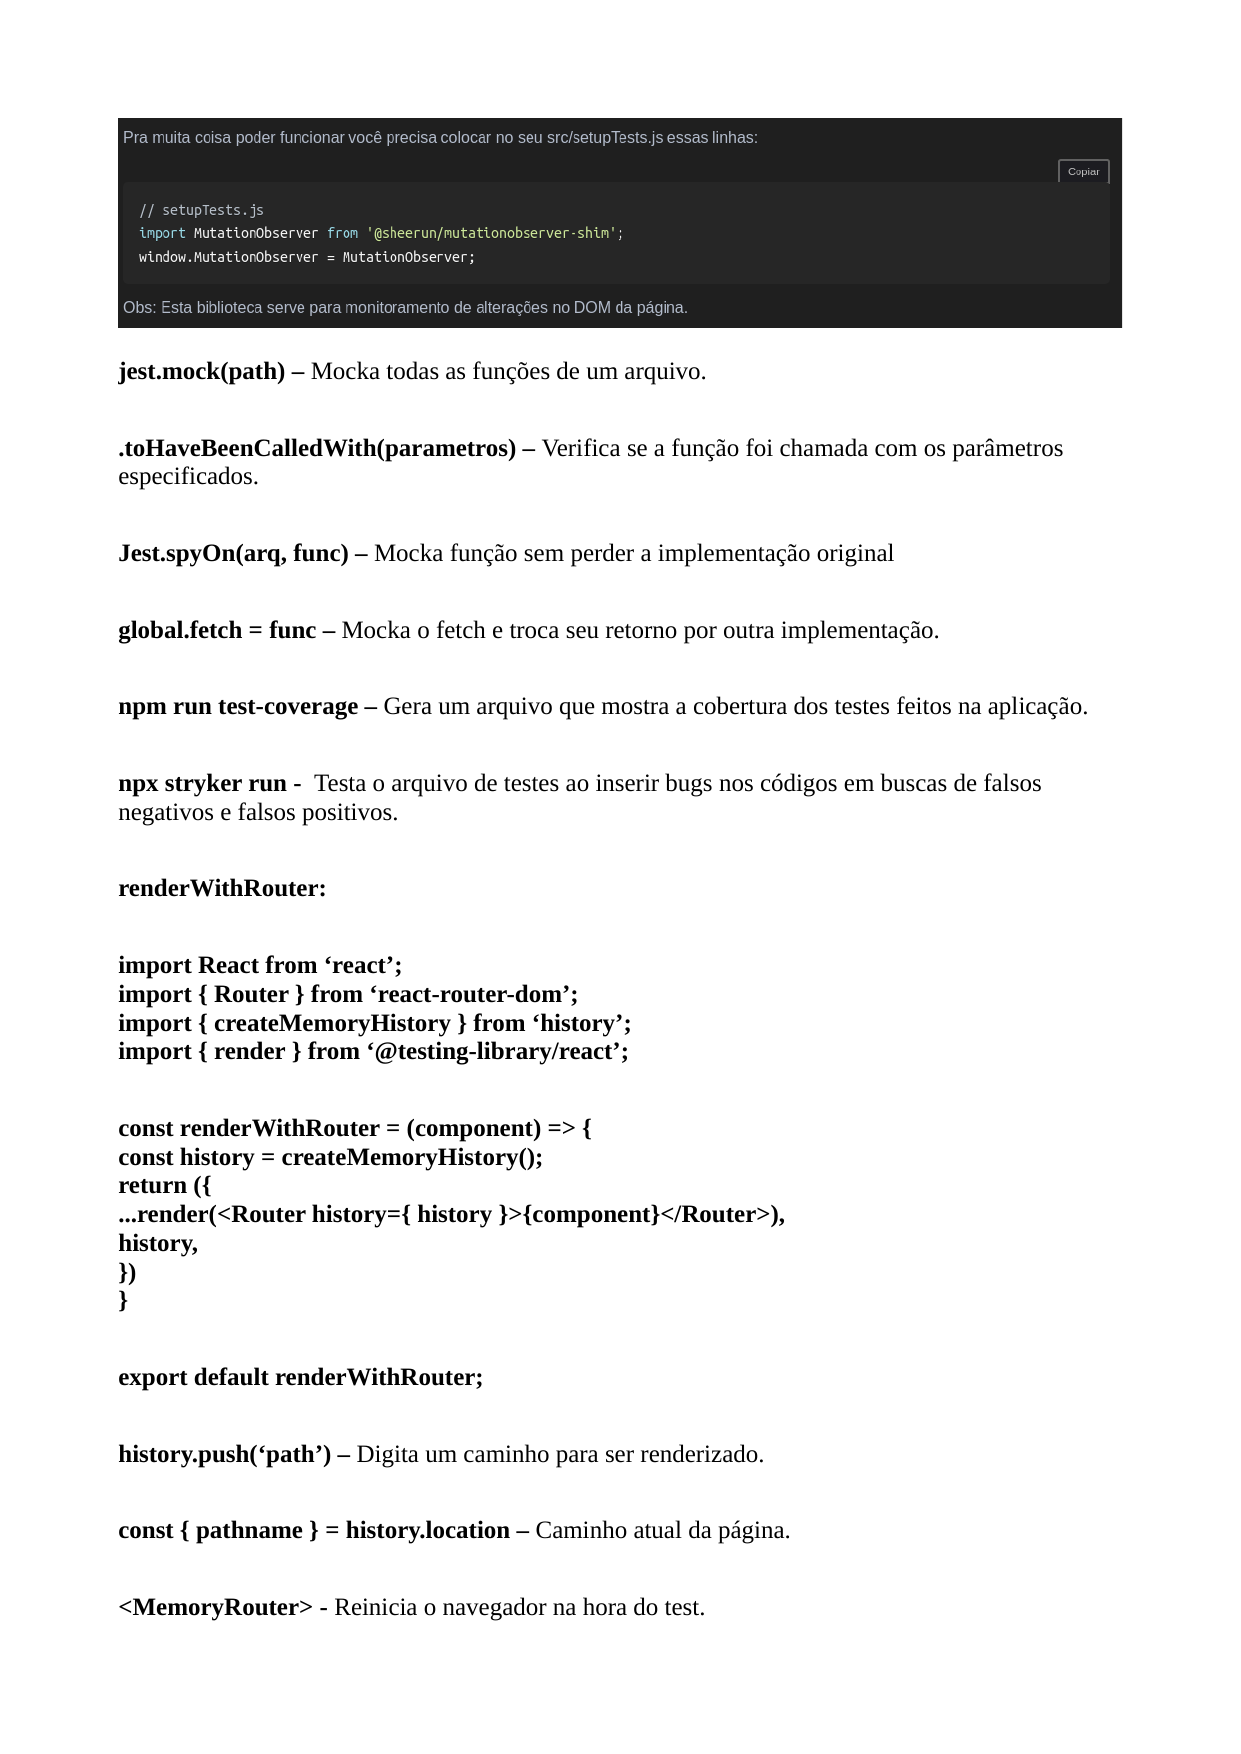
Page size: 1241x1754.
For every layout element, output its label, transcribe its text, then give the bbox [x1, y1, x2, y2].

text import { Router } from ‘react-router-dom’; [118, 979, 1122, 1008]
text global.fetch = func – Mocka o fetch e troca seu retorno por outra implementação. [118, 615, 1122, 643]
text ...render(<Router history={ history }>{component}</Router>), [118, 1199, 1122, 1228]
text const history = createMemoryHistory(); [118, 1142, 1122, 1171]
text const renderWithRouter = (component) => { [118, 1113, 1122, 1142]
text npm run test-coverage – Gera um arquivo que mostra a cobertura dos testes feitos na aplicação. [118, 691, 1122, 720]
text export default renderWithRouter; [118, 1362, 1122, 1391]
picture [118, 118, 1123, 328]
text }) [118, 1257, 1122, 1286]
text } [118, 1286, 1122, 1314]
text renderWithRouter: [118, 873, 1122, 902]
text npx stryker run - Testa o arquivo de testes ao inserir bugs nos códigos em buscas de falsos negativos e falsos positivos. [118, 768, 1122, 826]
text const { pathname } = history.location – Caminho atual da página. [118, 1516, 1122, 1544]
text import { render } from ‘@testing-library/react’; [118, 1036, 1122, 1065]
text return ({ [118, 1171, 1122, 1199]
text import React from ‘react’; [118, 950, 1122, 979]
text jest.mock(path) – Mocka todas as funções de um arquivo. [118, 356, 1122, 385]
text <MemoryRouter> - Reinicia o navegador na hora do test. [118, 1592, 1122, 1621]
text .toHaveBeenCalledWith(parametros) – Verifica se a função foi chamada com os parâmetros especificados. [118, 433, 1122, 490]
text history, [118, 1228, 1122, 1257]
text import { createMemoryHistory } from ‘history’; [118, 1008, 1122, 1036]
text history.push(‘path’) – Digita um caminho para ser renderizado. [118, 1439, 1122, 1468]
text Jest.spyOn(arq, func) – Mocka função sem perder a implementação original [118, 538, 1122, 567]
